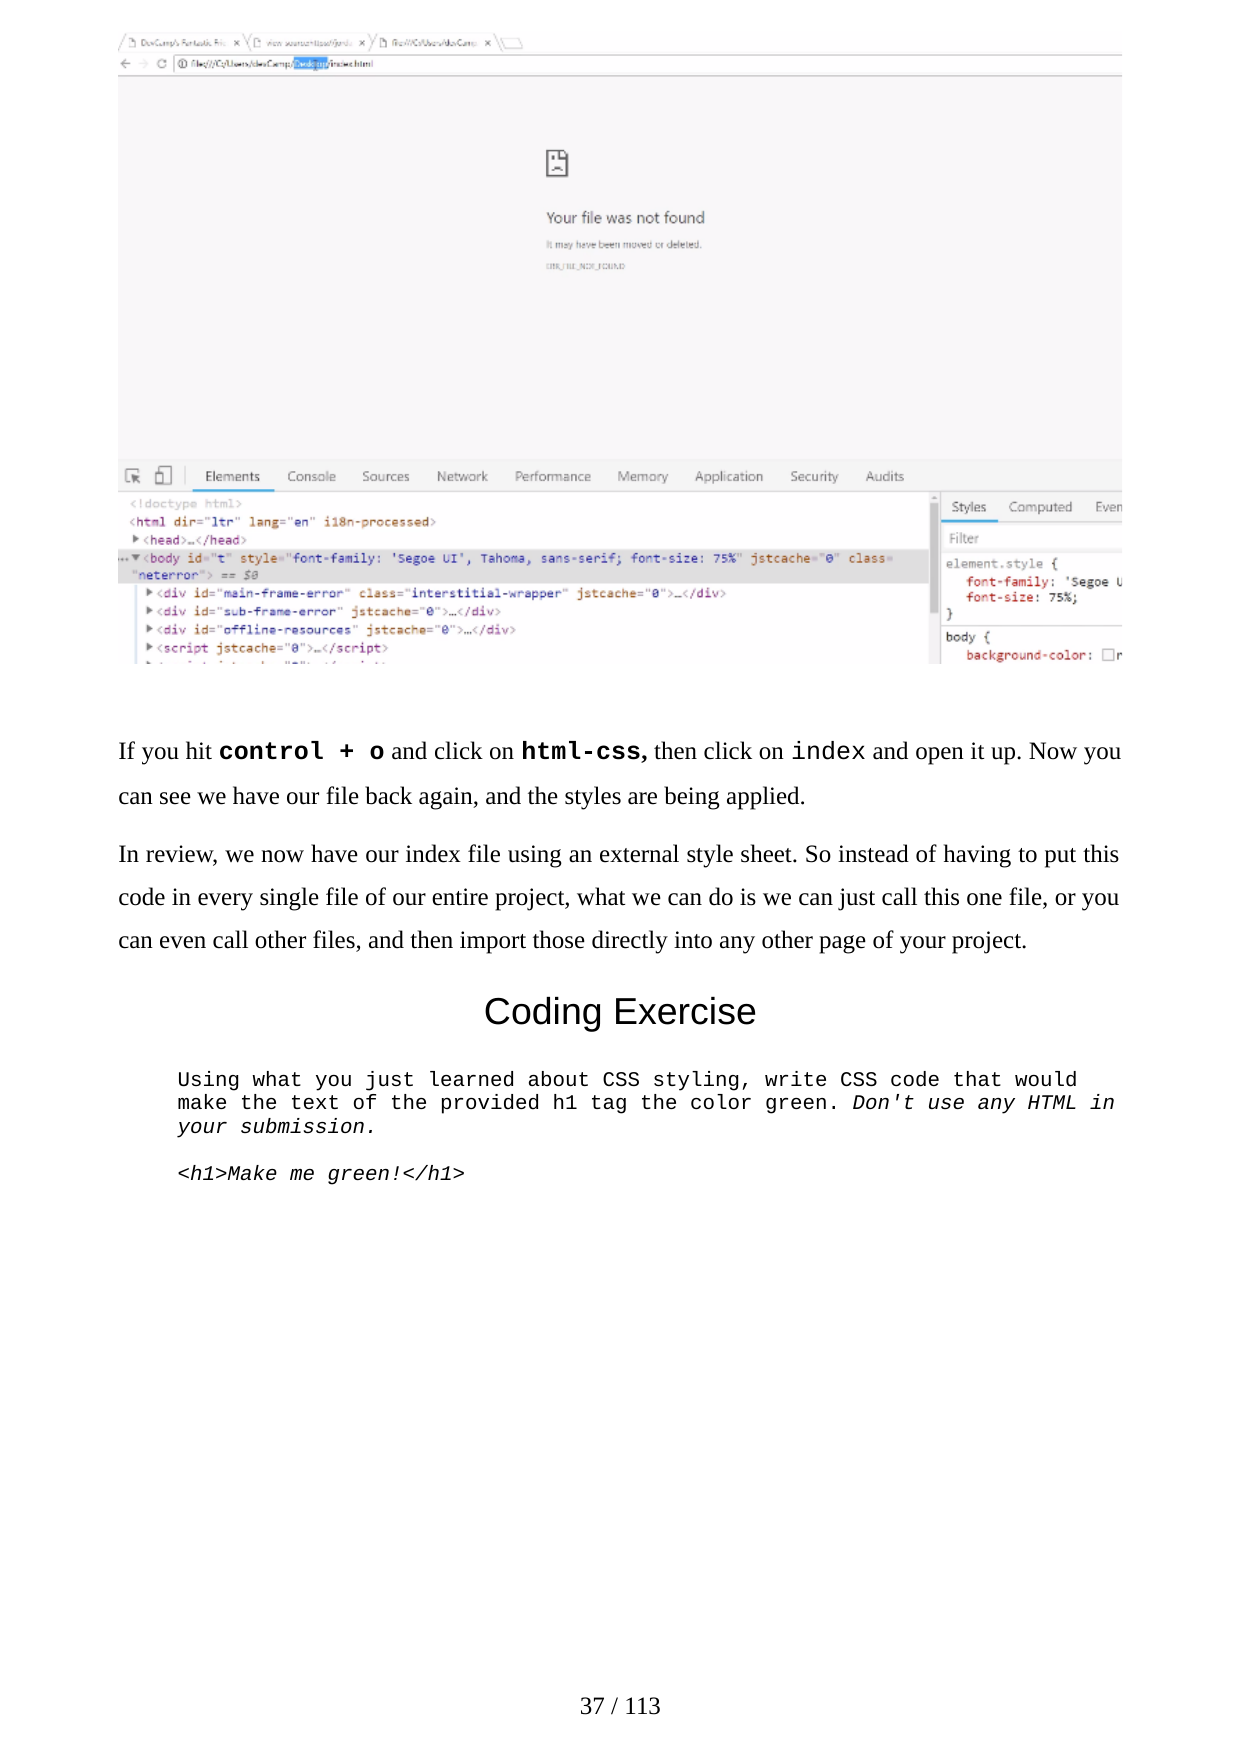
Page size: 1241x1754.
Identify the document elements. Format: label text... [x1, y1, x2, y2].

subtitle Coding Exercise [118, 989, 1122, 1032]
text Using what you just learned about CSS styling, write CSS code that would make the text of the provided h1 tag the color green. Don't use any HTML in your submission. [177, 1068, 1122, 1139]
text <h1>Make me green!</h1> [177, 1163, 1122, 1187]
text If you hit control + o and click on html-css, then click on index and open it up. Now you can see we have our file back again, and the styles are being applied. [118, 736, 1122, 810]
picture [118, 31, 1123, 664]
text In review, we now have our index file using an external style sheet. So instead of having to put this code in every single file of our entire project, what we can do is we can just call this one file, or you can even call other files, and then import those directly into any other page of your project. [118, 839, 1122, 954]
